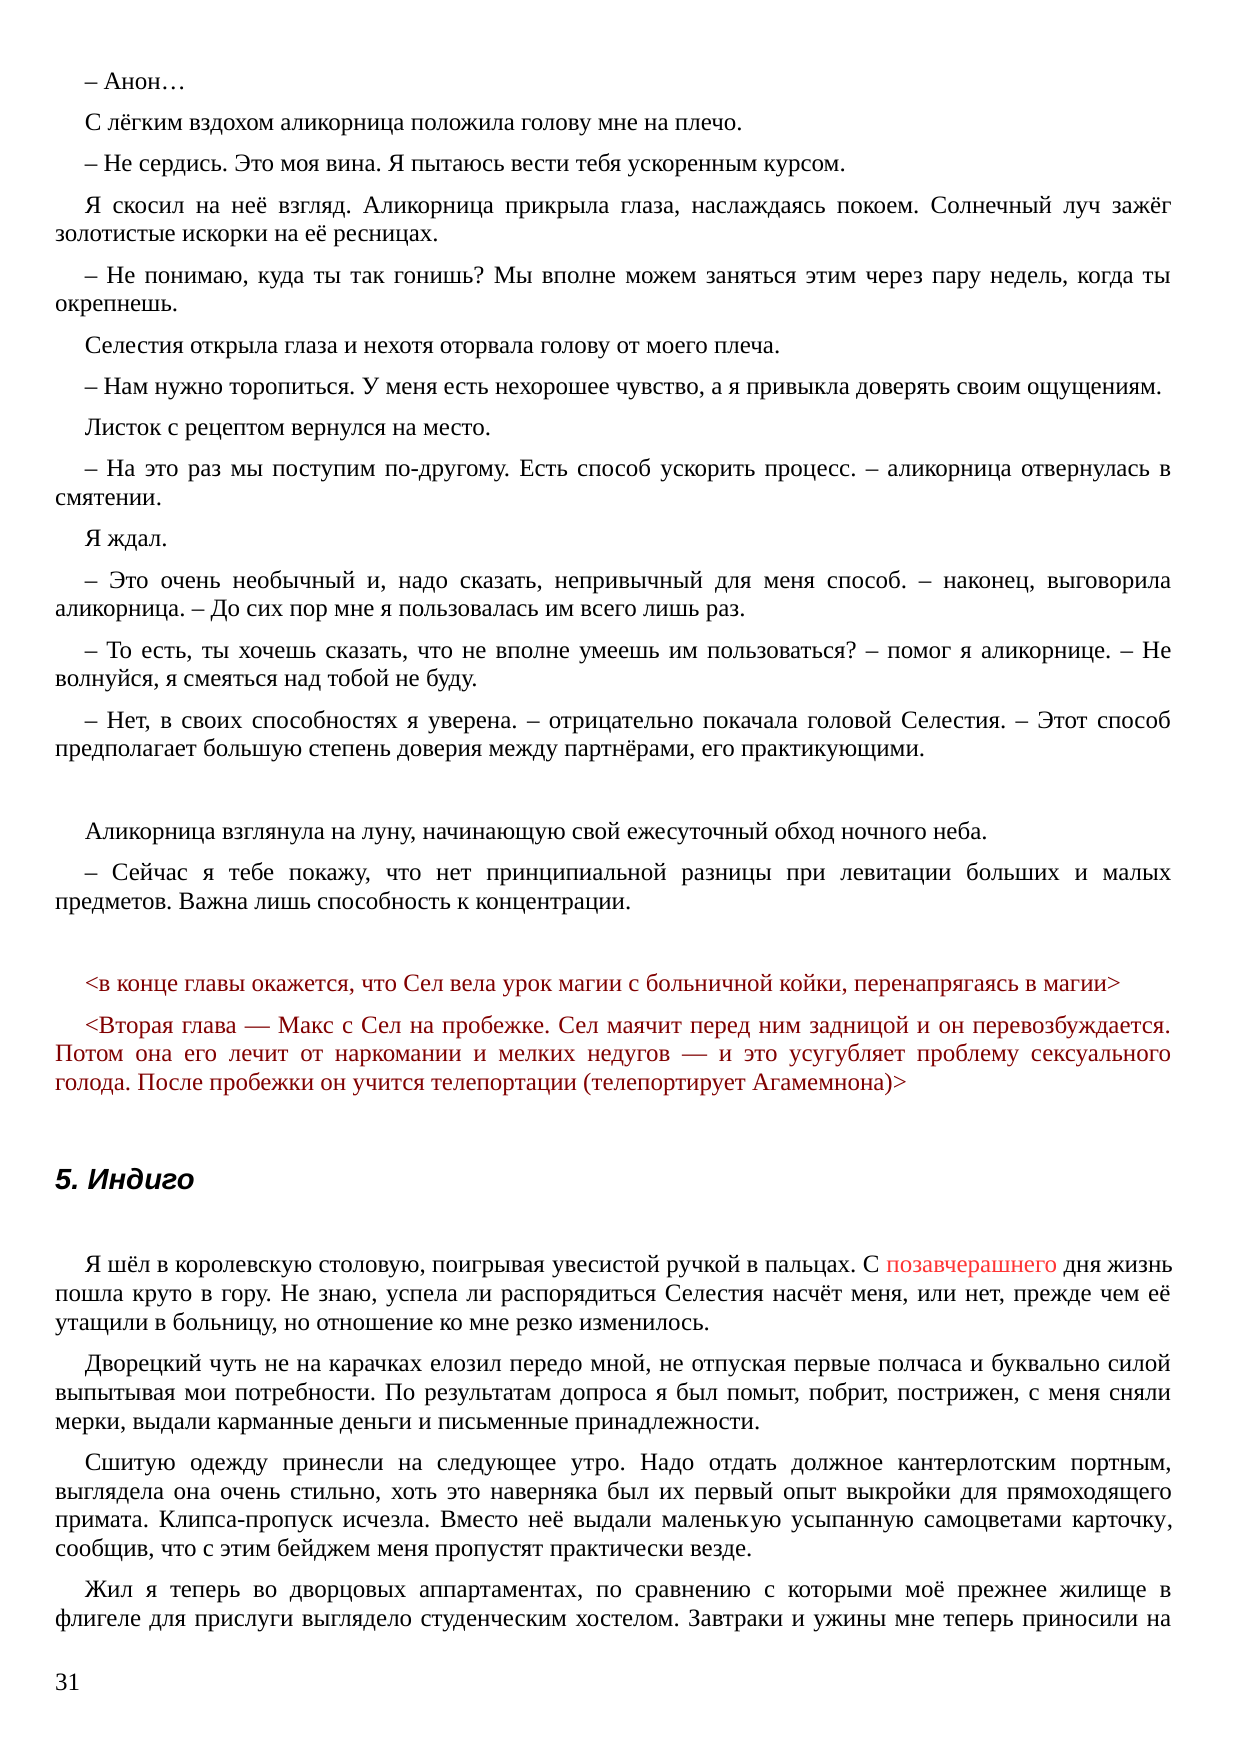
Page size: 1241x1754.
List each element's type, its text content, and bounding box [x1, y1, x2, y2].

text – Не понимаю, куда ты так гонишь? Мы вполне можем заняться этим через пару недель, когда ты окрепнешь. [55, 260, 1173, 317]
text Жил я теперь во дворцовых аппартаментах, по сравнению с которыми моё прежнее жилище в флигеле для прислуги выглядело студенческим хостелом. Завтраки и ужины мне теперь приносили на [55, 1574, 1173, 1632]
text – Нам нужно торопиться. У меня есть нехорошее чувство, а я привыкла доверять своим ощущениям. [55, 371, 1173, 400]
text – Это очень необычный и, надо сказать, непривычный для меня способ. – наконец, выговорила аликорница. – До сих пор мне я пользовалась им всего лишь раз. [55, 565, 1173, 622]
text – Анон… [55, 66, 1173, 95]
subtitle 5. Индиго [55, 1162, 1173, 1196]
text Я скосил на неё взгляд. Аликорница прикрыла глаза, наслаждаясь покоем. Солнечный луч зажёг золотистые искорки на её ресницах. [55, 190, 1173, 247]
text Дворецкий чуть не на карачках елозил передо мной, не отпуская первые полчаса и буквально силой выпытывая мои потребности. По результатам допроса я был помыт, побрит, пострижен, с меня сняли мерки, выдали карманные деньги и письменные принадлежности. [55, 1348, 1173, 1434]
text Листок с рецептом вернулся на место. [55, 412, 1173, 441]
text Аликорница взглянула на луну, начинающую свой ежесуточный обход ночного неба. [55, 816, 1173, 845]
text – Нет, в своих способностях я уверена. – отрицательно покачала головой Селестия. – Этот способ предполагает большую степень доверия между партнёрами, его практикующими. [55, 705, 1173, 762]
text <в конце главы окажется, что Сел вела урок магии с больничной койки, перенапрягаясь в магии> [55, 968, 1173, 997]
text Селестия открыла глаза и нехотя оторвала голову от моего плеча. [55, 330, 1173, 358]
text Я ждал. [55, 523, 1173, 552]
text – То есть, ты хочешь сказать, что не вполне умеешь им пользоваться? – помог я аликорнице. – Не волнуйся, я смеяться над тобой не буду. [55, 635, 1173, 692]
text – Сейчас я тебе покажу, что нет принципиальной разницы при левитации больших и малых предметов. Важна лишь способность к концентрации. [55, 857, 1173, 915]
text <Вторая глава — Макс с Сел на пробежке. Сел маячит перед ним задницой и он перевозбуждается. Потом она его лечит от наркомании и мелких недугов — и это усугубляет проблему сексуального голода. После пробежки он учится телепортации (телепортирует Агамемнона)> [55, 1010, 1173, 1096]
text Я шёл в королевскую столовую, поигрывая увесистой ручкой в пальцах. С позавчерашнего дня жизнь пошла круто в гору. Не знаю, успела ли распорядиться Селестия насчёт меня, или нет, прежде чем её утащили в больницу, но отношение ко мне резко изменилось. [55, 1249, 1173, 1336]
text – На это раз мы поступим по-другому. Есть способ ускорить процесс. – аликорница отвернулась в смятении. [55, 453, 1173, 511]
text С лёгким вздохом аликорница положила голову мне на плечо. [55, 107, 1173, 136]
text – Не сердись. Это моя вина. Я пытаюсь вести тебя ускоренным курсом. [55, 148, 1173, 177]
text Сшитую одежду принесли на следующее утро. Надо отдать должное кантерлотским портным, выглядела она очень стильно, хоть это наверняка был их первый опыт выкройки для прямоходящего примата. Клипса-пропуск исчезла. Вместо неё выдали маленькую усыпанную самоцветами карточку, сообщив, что с этим бейджем меня пропустят практически везде. [55, 1447, 1173, 1562]
